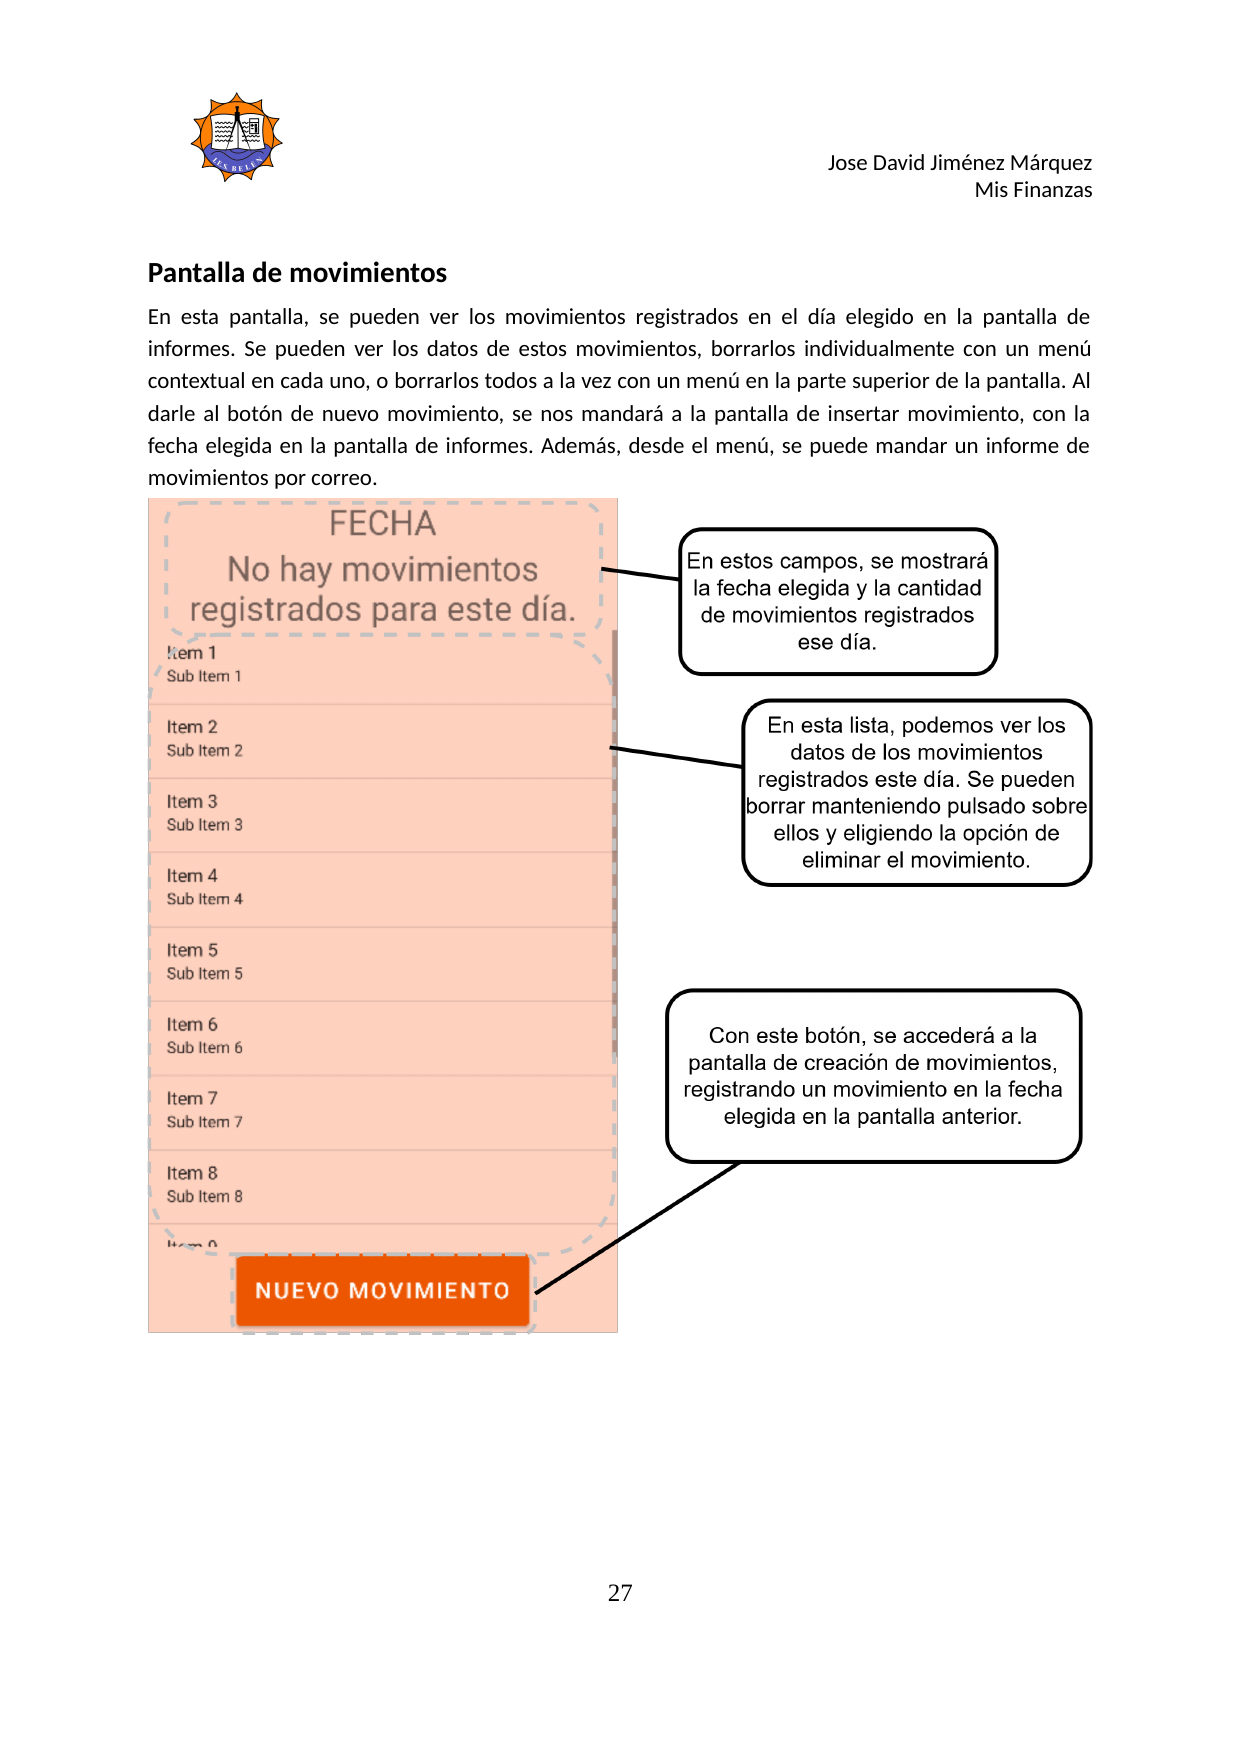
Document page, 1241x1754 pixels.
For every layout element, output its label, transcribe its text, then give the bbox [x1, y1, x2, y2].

text En esta pantalla, se pueden ver los movimientos registrados en el día elegido en la pantalla de informes. Se pueden ver los datos de estos movimientos, borrarlos individualmente con un menú contextual en cada uno, o borrarlos todos a la vez con un menú en la parte superior de la pantalla. Al darle al botón de nuevo movimiento, se nos mandará a la pantalla de insertar movimiento, con la fecha elegida en la pantalla de informes. Además, desde el menú, se puede mandar un informe de movimientos por correo. [148, 302, 1093, 491]
picture [147, 498, 1093, 1335]
picture [181, 88, 294, 189]
subtitle Pantalla de movimientos [148, 254, 1093, 289]
